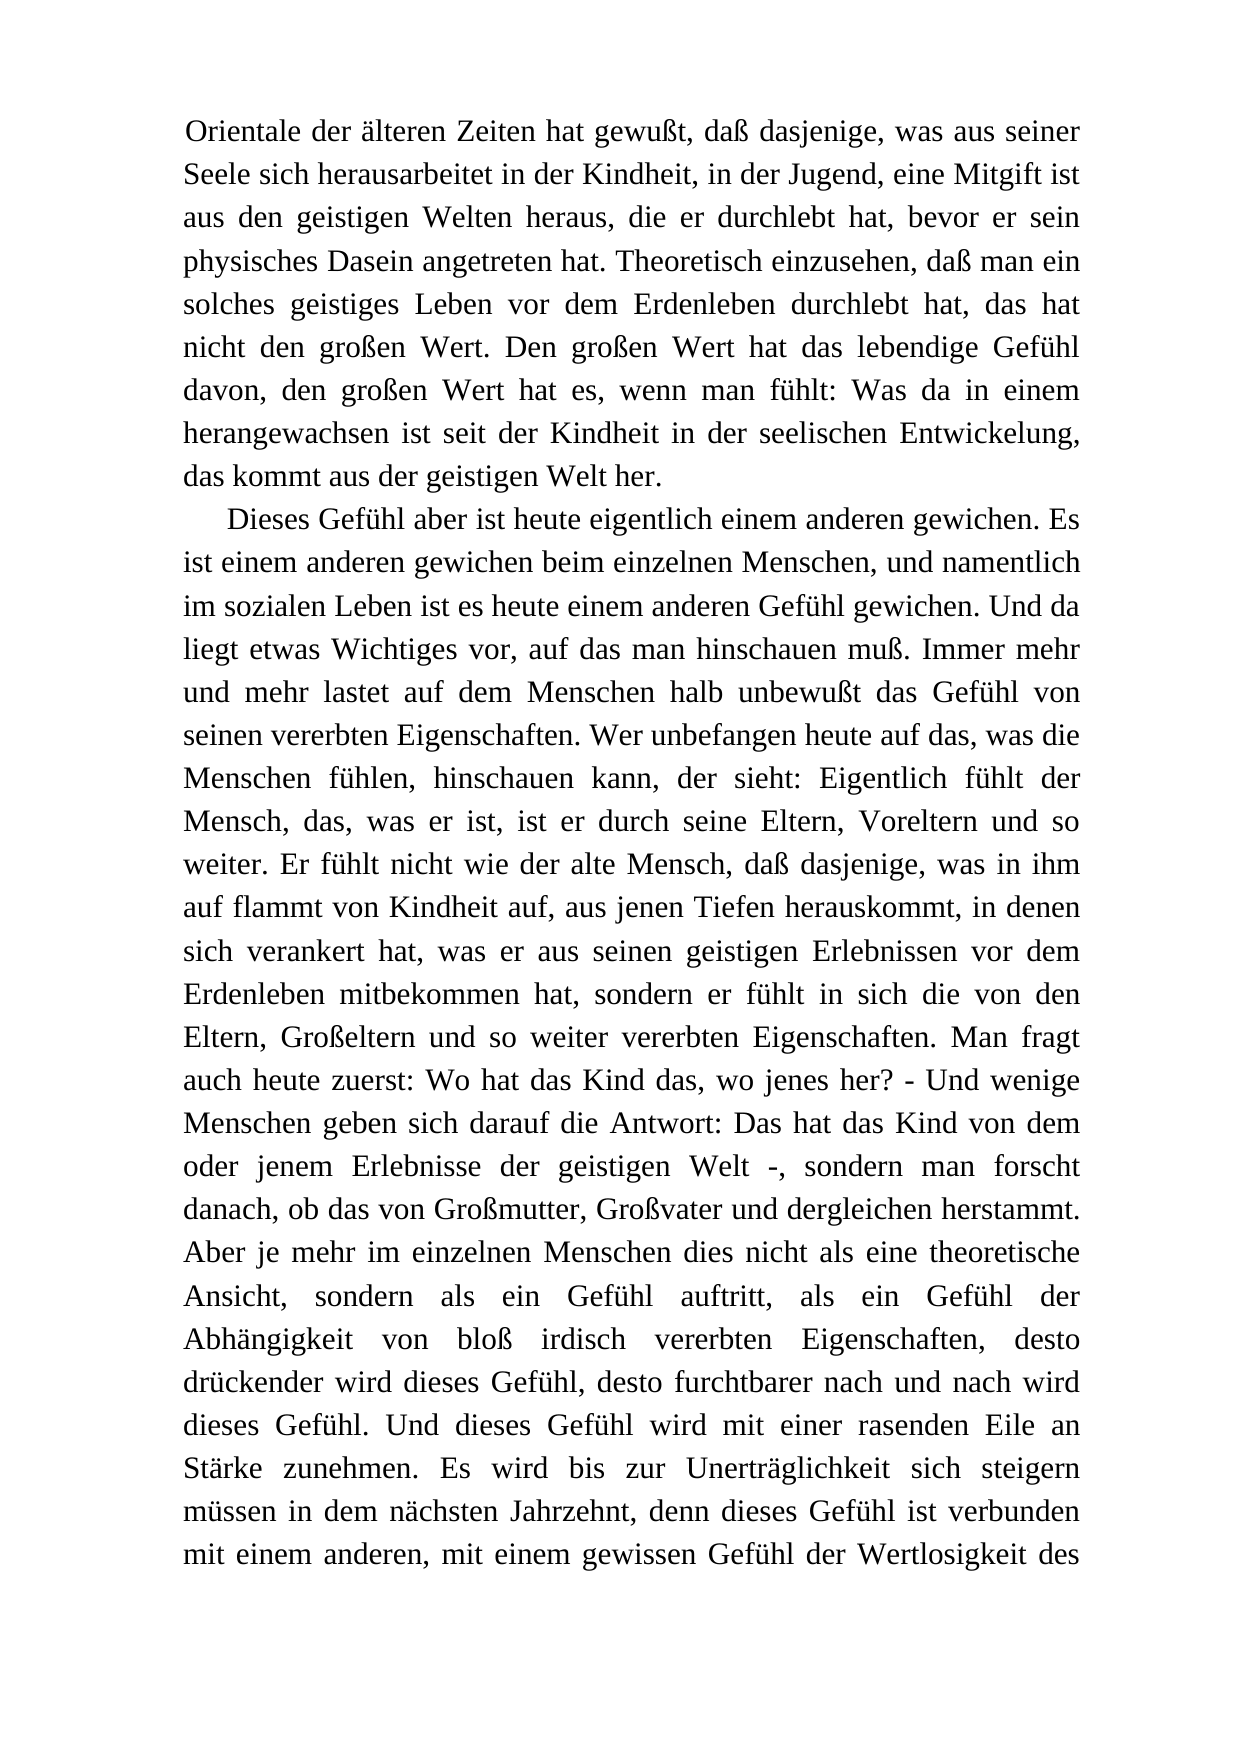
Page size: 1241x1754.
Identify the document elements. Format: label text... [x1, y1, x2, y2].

text Orientale der älteren Zeiten hat gewußt, daß dasjenige, was aus seiner Seele sich herausarbeitet in der Kindheit, in der Jugend, eine Mitgift ist aus den geistigen Welten heraus, die er durchlebt hat, bevor er sein physisches Dasein angetreten hat. Theoretisch einzusehen, daß man ein solches geistiges Leben vor dem Erdenleben durchlebt hat, das hat nicht den großen Wert. Den großen Wert hat das lebendige Gefühl davon, den großen Wert hat es, wenn man fühlt: Was da in einem herangewachsen ist seit der Kindheit in der seelischen Entwickelung, das kommt aus der geistigen Welt her. [183, 112, 1081, 493]
text Dieses Gefühl aber ist heute eigentlich einem anderen gewichen. Es ist einem anderen gewichen beim einzelnen Menschen, und namentlich im sozialen Leben ist es heute einem anderen Gefühl gewichen. Und da liegt etwas Wichtiges vor, auf das man hinschauen muß. Immer mehr und mehr lastet auf dem Menschen halb unbewußt das Gefühl von seinen vererbten Eigenschaften. Wer unbefangen heute auf das, was die Menschen fühlen, hinschauen kann, der sieht: Eigentlich fühlt der Mensch, das, was er ist, ist er durch seine Eltern, Voreltern und so weiter. Er fühlt nicht wie der alte Mensch, daß dasjenige, was in ihm auf flammt von Kindheit auf, aus jenen Tiefen herauskommt, in denen sich verankert hat, was er aus seinen geistigen Erlebnissen vor dem Erdenleben mitbekommen hat, sondern er fühlt in sich die von den Eltern, Großeltern und so weiter vererbten Eigenschaften. Man fragt auch heute zuerst: Wo hat das Kind das, wo jenes her? - Und wenige Menschen geben sich darauf die Antwort: Das hat das Kind von dem oder jenem Erlebnisse der geistigen Welt -, sondern man forscht danach, ob das von Großmutter, Großvater und dergleichen herstammt. Aber je mehr im einzelnen Menschen dies nicht als eine theoretische Ansicht, sondern als ein Gefühl auftritt, als ein Gefühl der Abhängigkeit von bloß irdisch vererbten Eigenschaften, desto drückender wird dieses Gefühl, desto furchtbarer nach und nach wird dieses Gefühl. Und dieses Gefühl wird mit einer rasenden Eile an Stärke zunehmen. Es wird bis zur Unerträglichkeit sich steigern müssen in dem nächsten Jahrzehnt, denn dieses Gefühl ist verbunden mit einem anderen, mit einem gewissen Gefühl der Wertlosigkeit des [183, 501, 1081, 1571]
